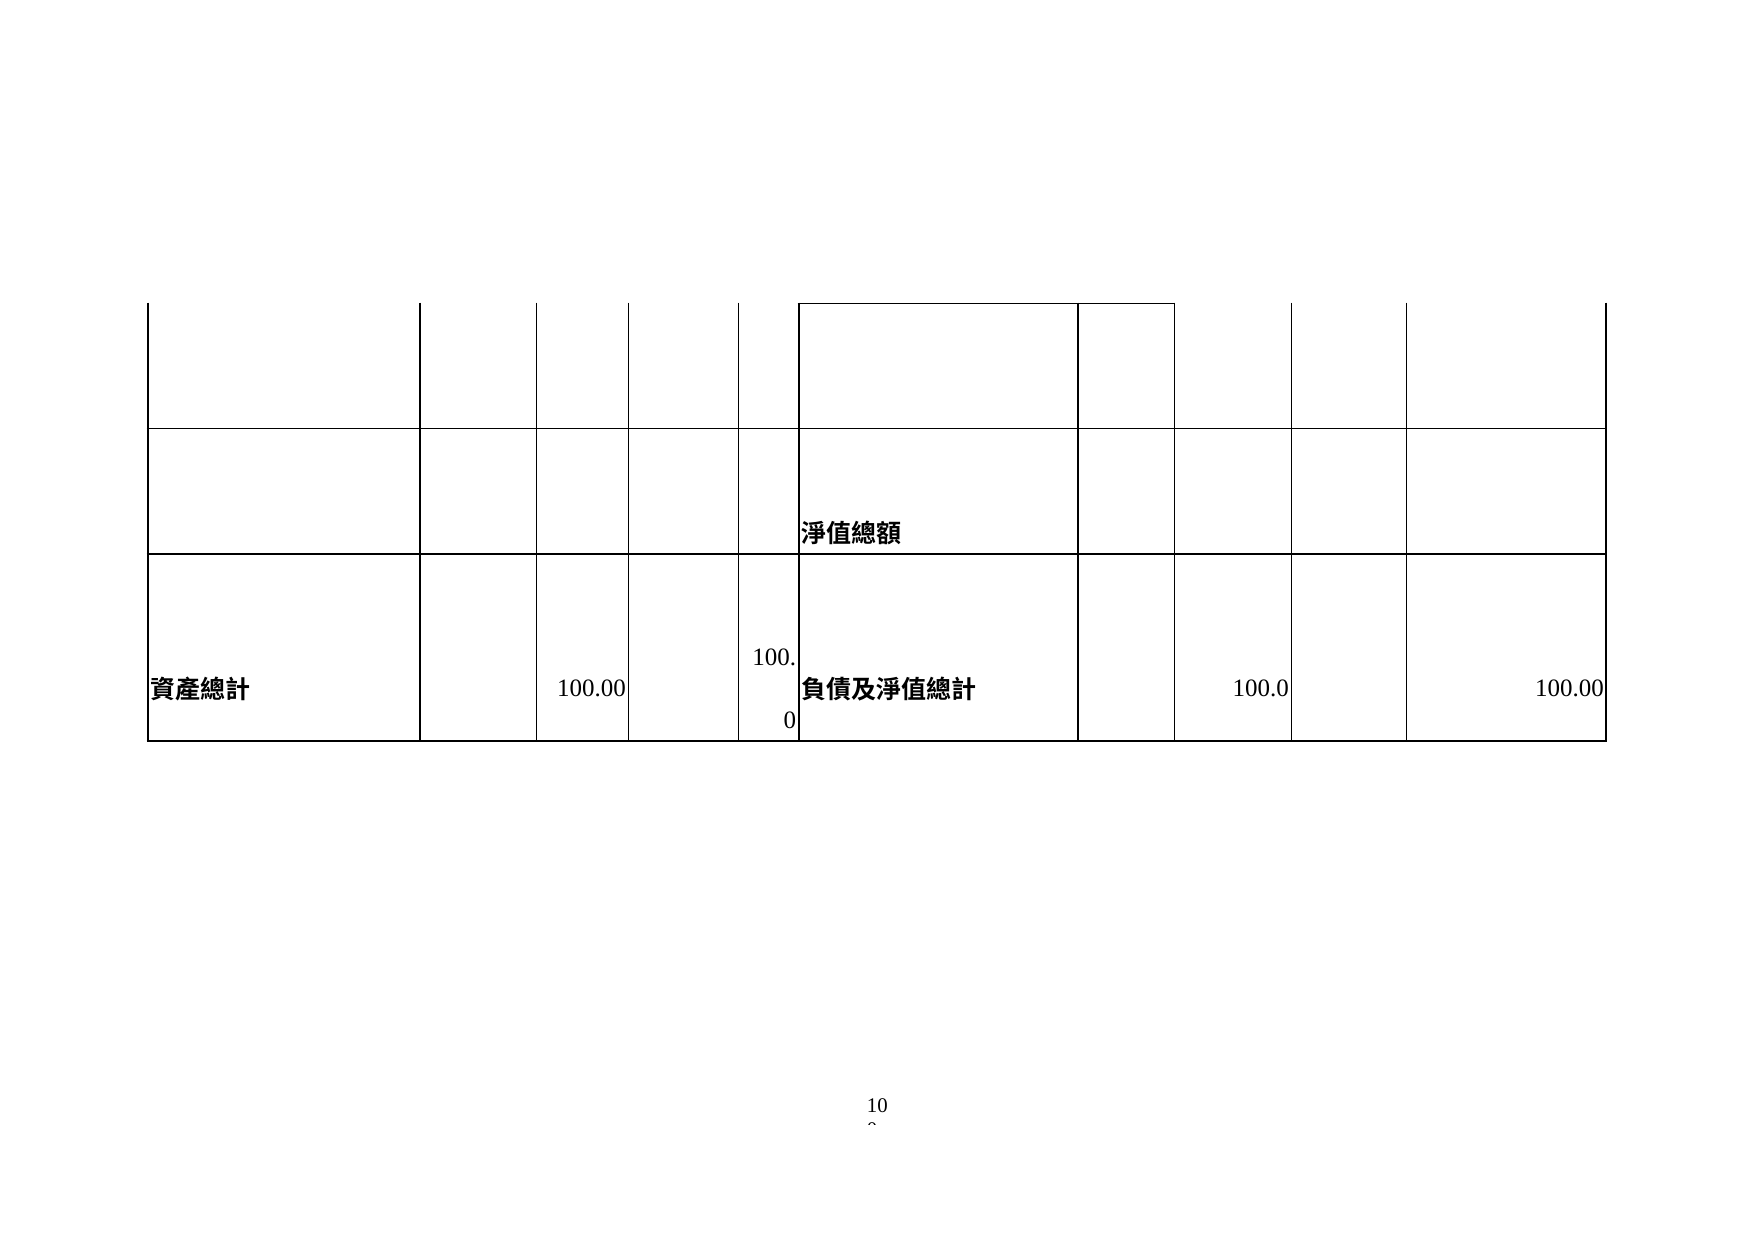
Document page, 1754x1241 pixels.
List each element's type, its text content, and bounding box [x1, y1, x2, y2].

table_cell [1407, 303, 1605, 427]
table_cell 100.00 [1407, 555, 1605, 740]
table_cell 負債及淨值總計 [800, 555, 1077, 740]
table_cell [1407, 742, 1606, 865]
table_cell [1079, 555, 1174, 740]
table_cell [536, 742, 628, 865]
table_cell [738, 742, 798, 865]
table_cell 100.0 [1175, 555, 1291, 740]
table_cell [628, 742, 738, 865]
table_cell [1175, 303, 1291, 427]
table_cell [420, 742, 536, 865]
table_cell [629, 555, 738, 740]
table_cell [739, 429, 798, 552]
table_cell [739, 303, 798, 427]
table_cell [149, 303, 419, 427]
table_cell [629, 429, 738, 552]
table_cell [1079, 429, 1174, 552]
table_cell [1079, 304, 1174, 427]
table_cell [421, 429, 536, 552]
table_cell 淨值總額 [800, 429, 1077, 552]
table_cell [1175, 742, 1292, 865]
table_cell [1292, 555, 1406, 740]
table_cell [421, 303, 536, 427]
table_cell [421, 555, 536, 740]
table_cell [1175, 429, 1291, 552]
table_cell [1292, 742, 1407, 865]
table_cell [148, 742, 420, 865]
table_cell [799, 742, 1078, 865]
table_cell 資產總計 [149, 555, 419, 740]
table_cell [1292, 303, 1406, 427]
table_cell 100.00 [537, 555, 628, 740]
table_cell [1292, 429, 1406, 552]
table_cell 100.0 [739, 555, 798, 740]
table_cell [1407, 429, 1605, 552]
table_cell [629, 303, 738, 427]
table_cell [1078, 742, 1175, 865]
table_cell [537, 303, 628, 427]
table_cell [149, 429, 419, 552]
table_cell [800, 304, 1077, 427]
table_cell [537, 429, 628, 552]
